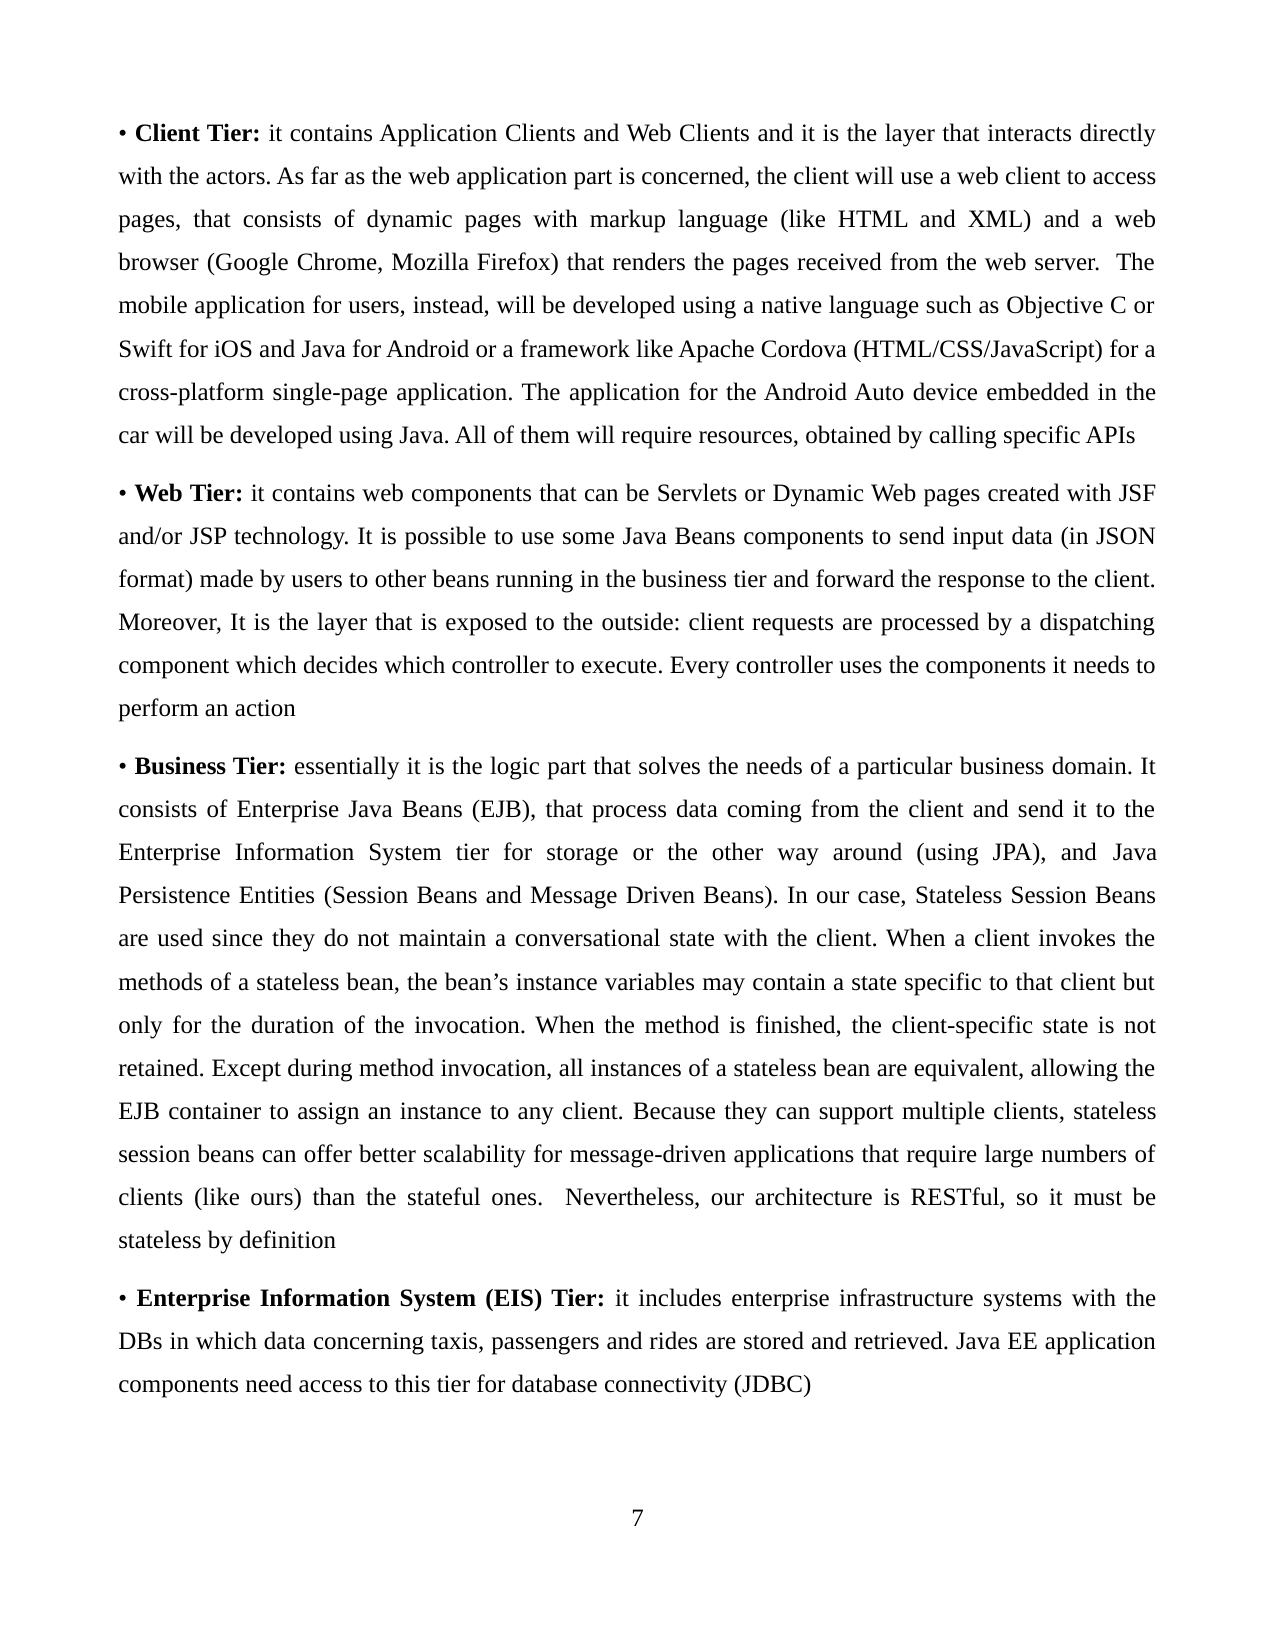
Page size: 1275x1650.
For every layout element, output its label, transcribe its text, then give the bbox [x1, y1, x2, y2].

text • Client Tier: it contains Application Clients and Web Clients and it is the layer that interacts directly with the actors. As far as the web application part is concerned, the client will use a web client to access pages, that consists of dynamic pages with markup language (like HTML and XML) and a web browser (Google Chrome, Mozilla Firefox) that renders the pages received from the web server. The mobile application for users, instead, will be developed using a native language such as Objective C or Swift for iOS and Java for Android or a framework like Apache Cordova (HTML/CSS/JavaScript) for a cross-platform single-page application. The application for the Android Auto device embedded in the car will be developed using Java. All of them will require resources, obtained by calling specific APIs [118, 118, 1157, 449]
text • Web Tier: it contains web components that can be Servlets or Dynamic Web pages created with JSF and/or JSP technology. It is possible to use some Java Beans components to send input data (in JSON format) made by users to other beans running in the business tier and forward the response to the client. Moreover, It is the layer that is exposed to the outside: client requests are processed by a dispatching component which decides which controller to execute. Every controller uses the components it needs to perform an action [118, 478, 1157, 722]
text • Business Tier: essentially it is the logic part that solves the needs of a particular business domain. It consists of Enterprise Java Beans (EJB), that process data coming from the client and send it to the Enterprise Information System tier for storage or the other way around (using JPA), and Java Persistence Entities (Session Beans and Message Driven Beans). In our case, Stateless Session Beans are used since they do not maintain a conversational state with the client. When a client invokes the methods of a stateless bean, the bean’s instance variables may contain a state specific to that client but only for the duration of the invocation. When the method is finished, the client-specific state is not retained. Except during method invocation, all instances of a stateless bean are equivalent, allowing the EJB container to assign an instance to any client. Because they can support multiple clients, stateless session beans can offer better scalability for message-driven applications that require large numbers of clients (like ours) than the stateful ones. Nevertheless, our architecture is RESTful, so it must be stateless by definition [118, 751, 1157, 1254]
text • Enterprise Information System (EIS) Tier: it includes enterprise infrastructure systems with the DBs in which data concerning taxis, passengers and rides are stored and retrieved. Java EE application components need access to this tier for database connectivity (JDBC) [118, 1283, 1157, 1398]
